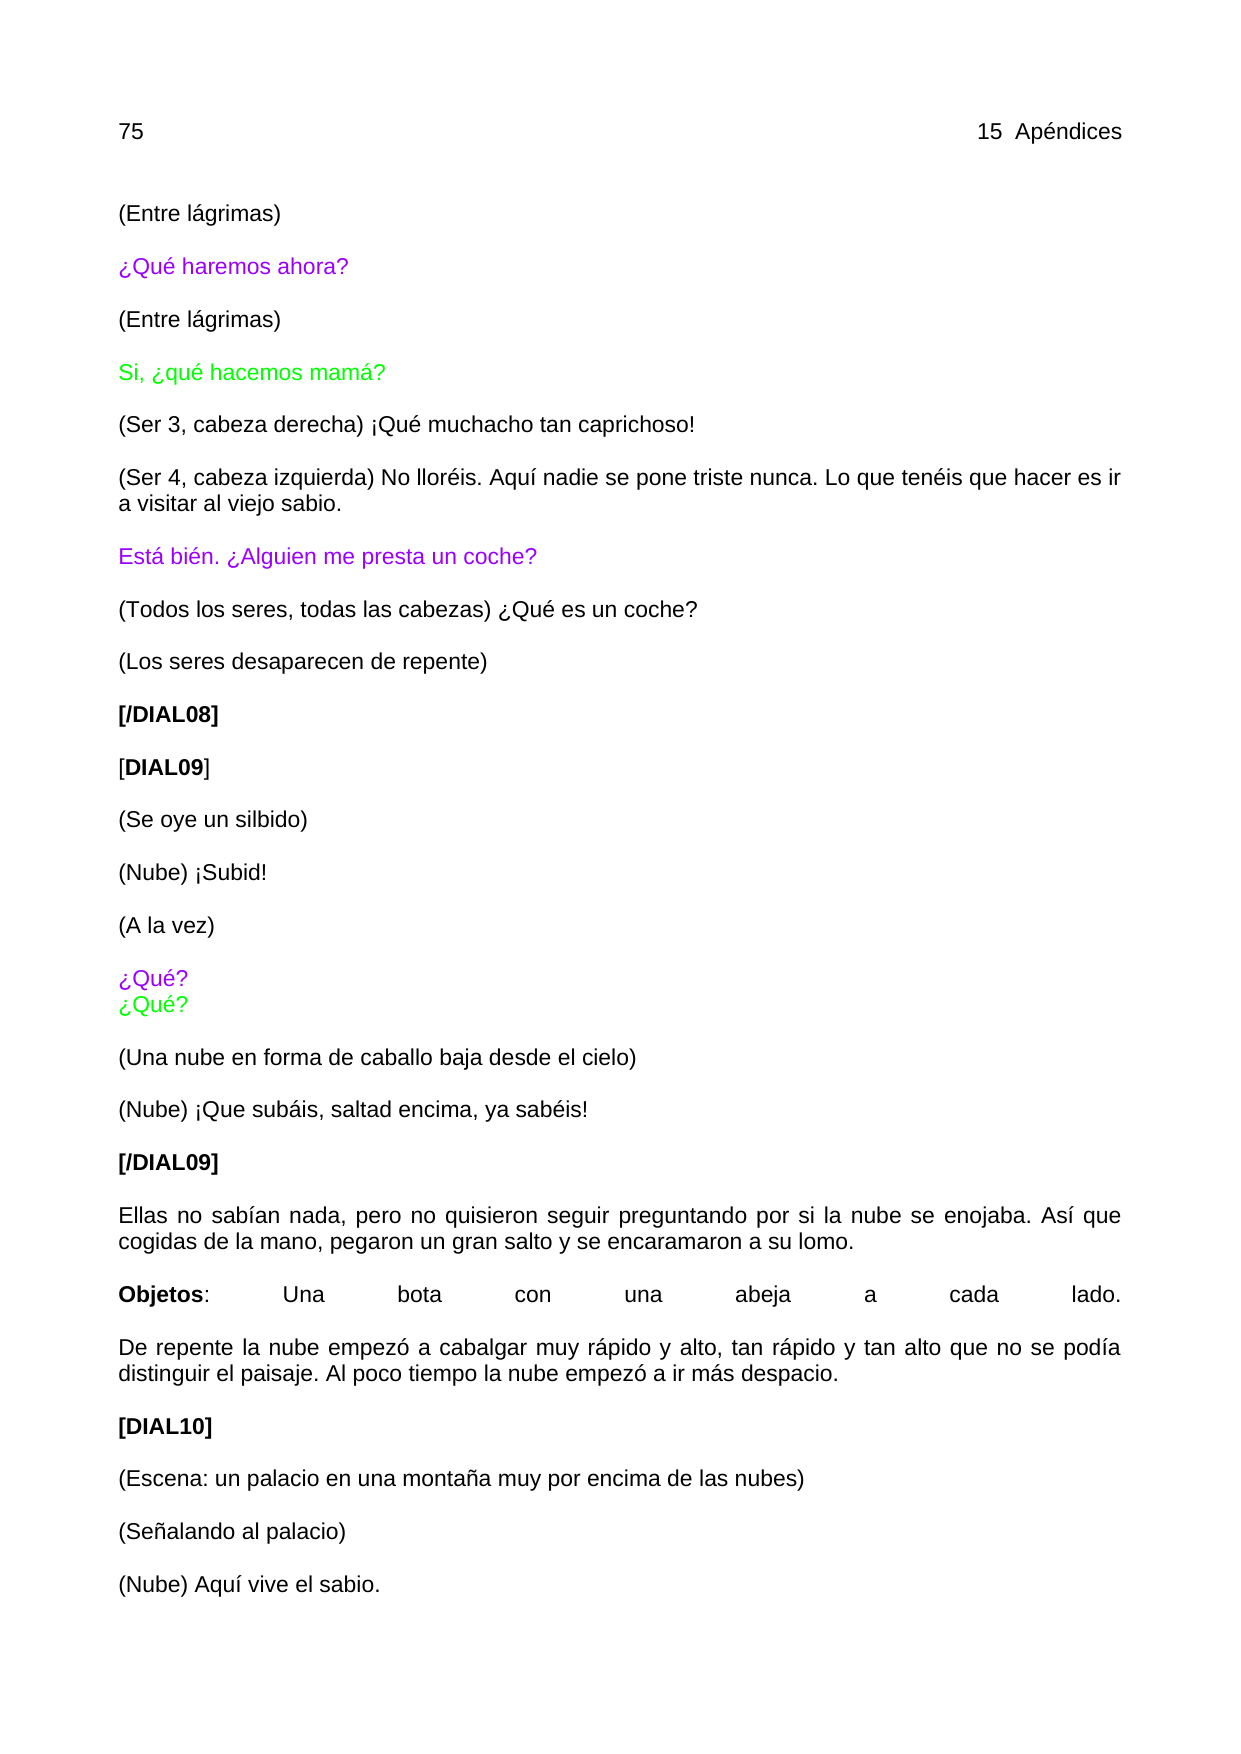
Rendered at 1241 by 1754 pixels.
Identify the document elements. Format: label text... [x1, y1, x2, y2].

text De repente la nube empezó a cabalgar muy rápido y alto, tan rápido y tan alto que no se podía distinguir el paisaje. Al poco tiempo la nube empezó a ir más despacio. [118, 1333, 1122, 1386]
text (Ser 4, cabeza izquierda) No lloréis. Aquí nadie se pone triste nunca. Lo que tenéis que hacer es ir a visitar al viejo sabio. [118, 464, 1122, 517]
text (Nube) Aquí vive el sabio. [118, 1571, 1122, 1597]
text Objetos: Una bota con una abeja a cada lado. [118, 1281, 1122, 1333]
text [/DIAL09] [118, 1149, 1122, 1175]
text (Entre lágrimas) [118, 200, 1122, 227]
text (Entre lágrimas) [118, 306, 1122, 332]
text (Una nube en forma de caballo baja desde el cielo) [118, 1044, 1122, 1070]
text ¿Qué haremos ahora? [118, 253, 1122, 279]
text (Señalando al palacio) [118, 1518, 1122, 1544]
text ¿Qué? [118, 991, 1122, 1017]
text Si, ¿qué hacemos mamá? [118, 358, 1122, 385]
text (A la vez) [118, 912, 1122, 938]
text [/DIAL08] [118, 701, 1122, 727]
text [DIAL09] [118, 754, 1122, 780]
text (Todos los seres, todas las cabezas) ¿Qué es un coche? [118, 596, 1122, 622]
text (Nube) ¡Subid! [118, 859, 1122, 886]
text Ellas no sabían nada, pero no quisieron seguir preguntando por si la nube se enojaba. Así que cogidas de la mano, pegaron un gran salto y se encaramaron a su lomo. [118, 1202, 1122, 1254]
text [DIAL10] [118, 1386, 1122, 1439]
text (Se oye un silbido) [118, 806, 1122, 833]
text (Ser 3, cabeza derecha) ¡Qué muchacho tan caprichoso! [118, 411, 1122, 437]
text (Los seres desaparecen de repente) [118, 648, 1122, 675]
text (Nube) ¡Que subáis, saltad encima, ya sabéis! [118, 1096, 1122, 1123]
text ¿Qué? [118, 964, 1122, 991]
text Está bién. ¿Alguien me presta un coche? [118, 543, 1122, 569]
text (Escena: un palacio en una montaña muy por encima de las nubes) [118, 1465, 1122, 1492]
